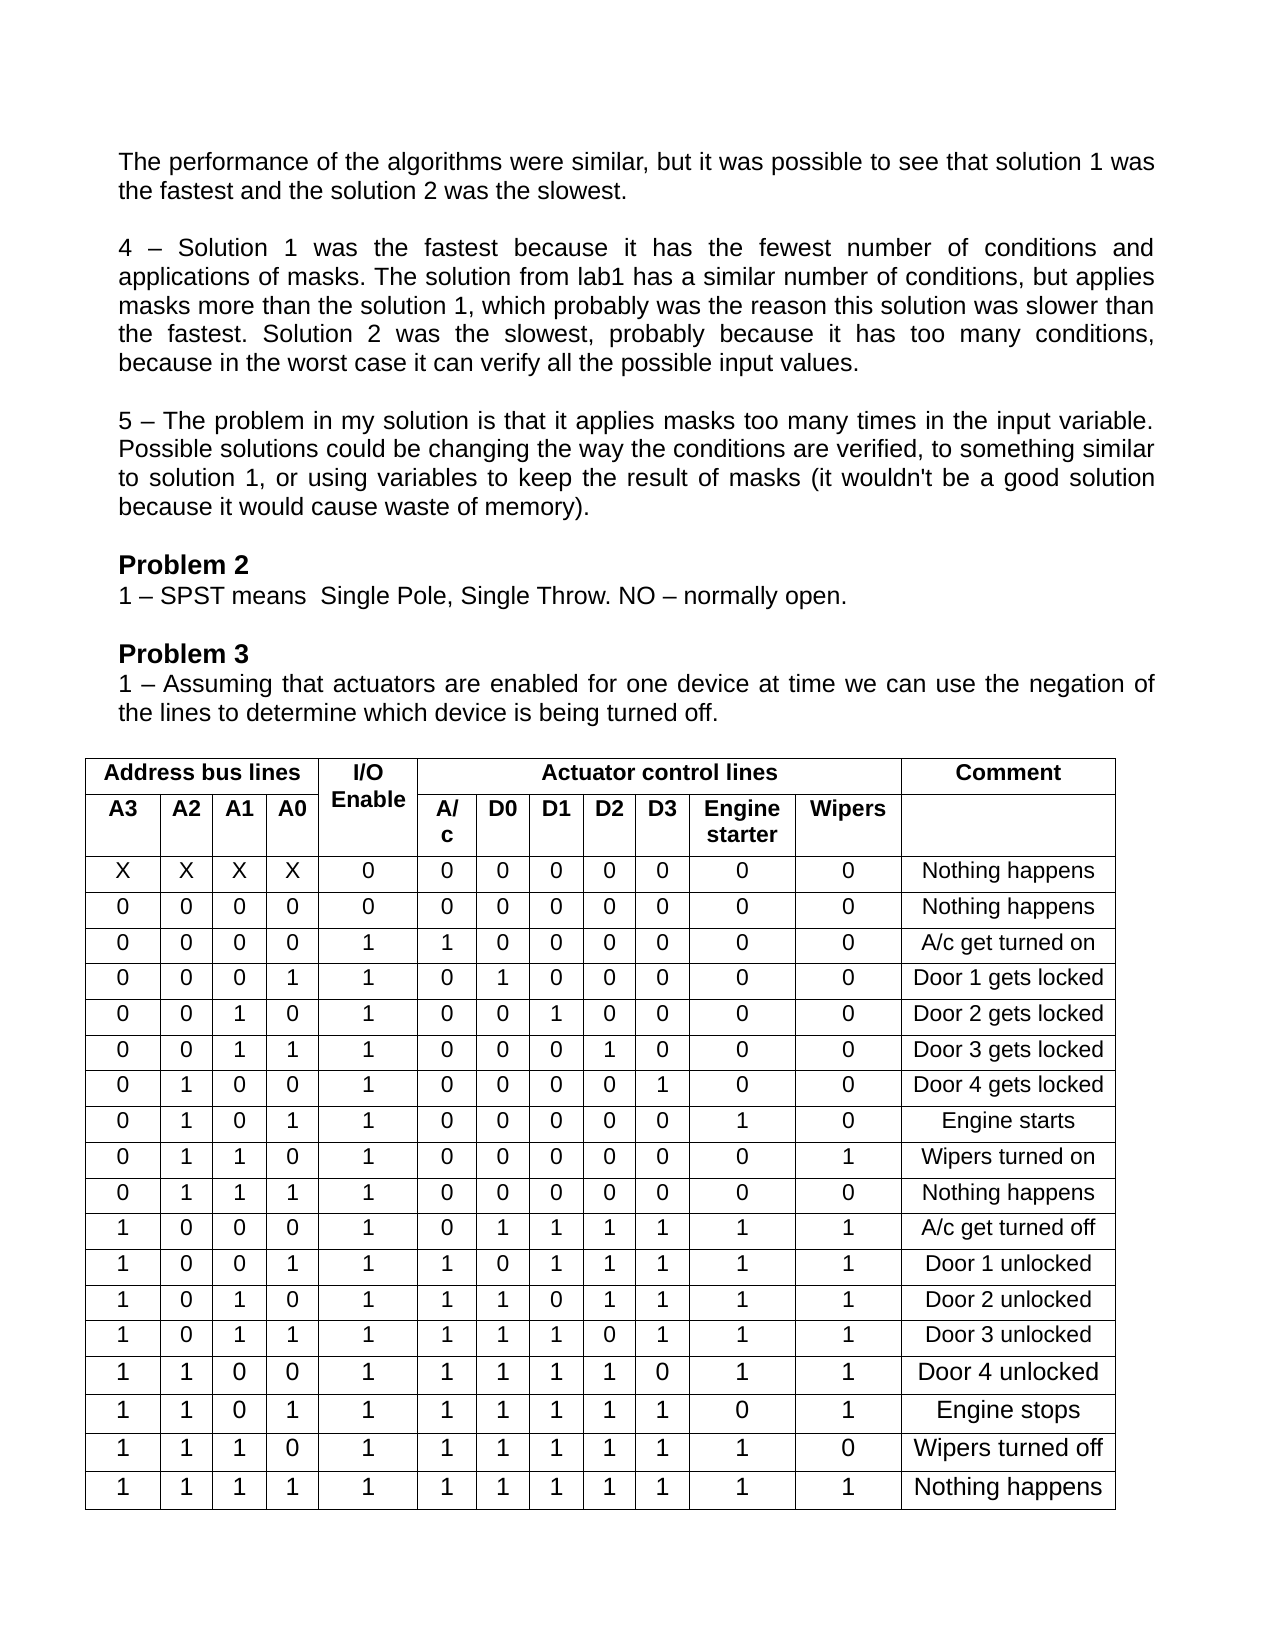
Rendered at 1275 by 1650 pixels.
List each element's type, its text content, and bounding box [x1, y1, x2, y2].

table_cell 1 [86, 1250, 160, 1285]
table_cell 0 [267, 1071, 318, 1106]
table_cell 1 [636, 1472, 689, 1509]
table_cell 0 [86, 929, 160, 963]
table_cell 1 [418, 1357, 476, 1394]
table_cell 0 [636, 1179, 689, 1213]
table_cell 0 [636, 1036, 689, 1070]
table_cell 1 [213, 1286, 266, 1320]
table_cell 1 [636, 1214, 689, 1249]
table_cell 0 [636, 1357, 689, 1394]
text Problem 3 [118, 638, 1157, 669]
table_cell 0 [530, 893, 583, 927]
table_cell 1 [636, 1286, 689, 1320]
table_cell 0 [86, 1143, 160, 1177]
table_cell 1 [796, 1395, 901, 1432]
table_cell 0 [86, 1000, 160, 1034]
table_cell 0 [418, 1214, 476, 1249]
table_cell 0 [213, 964, 266, 999]
table_cell 1 [86, 1321, 160, 1356]
table_cell D3 [636, 795, 689, 856]
table_cell 0 [161, 1000, 212, 1034]
table_cell 1 [319, 1071, 417, 1106]
table_cell 1 [477, 1286, 529, 1320]
table_cell 1 [530, 1000, 583, 1034]
table_cell X [213, 857, 266, 892]
table_cell 1 [690, 1357, 795, 1394]
table_cell 1 [418, 1250, 476, 1285]
table_cell 0 [796, 1000, 901, 1034]
table_cell 0 [796, 929, 901, 963]
table_cell A2 [161, 795, 212, 856]
table_cell 0 [161, 893, 212, 927]
table_cell Wipers [796, 795, 901, 856]
table_cell 0 [213, 1250, 266, 1285]
table_cell 1 [584, 1214, 635, 1249]
table_cell 1 [636, 1071, 689, 1106]
table_cell 0 [267, 929, 318, 963]
table_cell 0 [584, 1000, 635, 1034]
table_cell 1 [319, 1179, 417, 1213]
table_cell 1 [690, 1250, 795, 1285]
table_cell 1 [796, 1143, 901, 1177]
table_cell Wipers turned off [902, 1434, 1115, 1471]
table_cell 0 [530, 857, 583, 892]
table_cell 1 [477, 1214, 529, 1249]
table_cell 1 [584, 1472, 635, 1509]
table_cell 0 [418, 964, 476, 999]
table_cell X [267, 857, 318, 892]
table_cell 1 [530, 1357, 583, 1394]
table_cell 1 [319, 1286, 417, 1320]
table_cell 1 [213, 1143, 266, 1177]
table_cell 0 [584, 929, 635, 963]
table_cell 1 [584, 1286, 635, 1320]
table_cell 1 [319, 1395, 417, 1432]
table_cell 1 [267, 1036, 318, 1070]
table_cell X [161, 857, 212, 892]
table_cell 1 [319, 1250, 417, 1285]
table_cell 0 [796, 1434, 901, 1471]
table_cell 1 [796, 1286, 901, 1320]
table_cell 0 [584, 857, 635, 892]
table_cell 1 [213, 1179, 266, 1213]
table_cell 1 [584, 1250, 635, 1285]
table_cell 0 [418, 1143, 476, 1177]
table_cell 1 [267, 1321, 318, 1356]
table_cell D0 [477, 795, 529, 856]
table_cell 1 [584, 1357, 635, 1394]
table_cell 0 [213, 1214, 266, 1249]
table_cell 1 [418, 1434, 476, 1471]
table_cell 0 [477, 1036, 529, 1070]
table_cell 0 [213, 1071, 266, 1106]
table_cell 0 [796, 964, 901, 999]
text 1 – Assuming that actuators are enabled for one device at time we can use the negation of the lines to determine which device is being turned off. [118, 669, 1157, 727]
table_cell 0 [267, 1000, 318, 1034]
table_cell 1 [418, 1286, 476, 1320]
table_cell 1 [319, 1472, 417, 1509]
table_cell 0 [319, 893, 417, 927]
table_cell 0 [161, 1214, 212, 1249]
table_cell 1 [213, 1000, 266, 1034]
table_cell 0 [477, 1143, 529, 1177]
table_cell 1 [636, 1434, 689, 1471]
table_cell 1 [530, 1250, 583, 1285]
text Problem 2 [118, 549, 1157, 581]
table_cell 1 [161, 1143, 212, 1177]
table_cell 1 [161, 1395, 212, 1432]
table_cell 0 [690, 857, 795, 892]
table_cell 1 [418, 1395, 476, 1432]
table_cell 0 [530, 1036, 583, 1070]
table_cell 0 [213, 1357, 266, 1394]
table_cell 0 [690, 1000, 795, 1034]
table_cell 1 [584, 1434, 635, 1471]
table_cell 1 [86, 1472, 160, 1509]
table_cell 0 [267, 1357, 318, 1394]
table_header Actuator control lines [418, 759, 901, 794]
table_cell 0 [530, 964, 583, 999]
table_cell 1 [267, 1472, 318, 1509]
table_cell 0 [418, 857, 476, 892]
table_cell Nothing happens [902, 893, 1115, 927]
table_cell Door 1 gets locked [902, 964, 1115, 999]
table_cell 0 [796, 1107, 901, 1142]
table_cell 1 [690, 1321, 795, 1356]
table_cell 1 [477, 1357, 529, 1394]
table_cell Nothing happens [902, 1472, 1115, 1509]
table_cell Door 1 unlocked [902, 1250, 1115, 1285]
table_cell 1 [530, 1395, 583, 1432]
table_cell 0 [267, 893, 318, 927]
table_cell 0 [690, 1071, 795, 1106]
table_cell 1 [86, 1214, 160, 1249]
table_cell 0 [636, 893, 689, 927]
table_header Address bus lines [86, 759, 318, 794]
table_cell 0 [86, 1036, 160, 1070]
table_cell 0 [86, 964, 160, 999]
table_cell 0 [161, 1286, 212, 1320]
table_cell A0 [267, 795, 318, 856]
table_cell 1 [690, 1286, 795, 1320]
text 4 – Solution 1 was the fastest because it has the fewest number of conditions and applications of masks. The solution from lab1 has a similar number of conditions, but applies masks more than the solution 1, which probably was the reason this solution was slower than the fastest. Solution 2 was the slowest, probably because it has too many conditions, because in the worst case it can verify all the possible input values. [118, 233, 1157, 377]
table_cell 1 [530, 1434, 583, 1471]
table_cell 0 [477, 857, 529, 892]
table_cell 1 [267, 1395, 318, 1432]
table_cell 0 [690, 893, 795, 927]
table_cell 1 [213, 1036, 266, 1070]
table_cell 1 [267, 1179, 318, 1213]
table_cell [902, 795, 1115, 856]
table_cell 0 [86, 1071, 160, 1106]
table_cell Engine starter [690, 795, 795, 856]
table_cell 0 [636, 929, 689, 963]
table_cell Door 4 gets locked [902, 1071, 1115, 1106]
table_cell 0 [530, 1143, 583, 1177]
table_cell 0 [530, 1286, 583, 1320]
table_cell 0 [796, 1036, 901, 1070]
table_cell 1 [530, 1321, 583, 1356]
table_cell 0 [161, 964, 212, 999]
table_cell 0 [418, 1036, 476, 1070]
table_cell 1 [418, 929, 476, 963]
table_cell 0 [530, 1107, 583, 1142]
table_cell 1 [796, 1357, 901, 1394]
table_cell 0 [477, 1107, 529, 1142]
table_cell Door 3 gets locked [902, 1036, 1115, 1070]
table_cell 1 [636, 1321, 689, 1356]
table_cell 1 [584, 1395, 635, 1432]
table_cell 1 [418, 1321, 476, 1356]
table_cell Wipers turned on [902, 1143, 1115, 1177]
table_cell D2 [584, 795, 635, 856]
table_cell 0 [86, 1179, 160, 1213]
table_cell 0 [530, 929, 583, 963]
table_cell 0 [636, 1107, 689, 1142]
table_cell 1 [796, 1214, 901, 1249]
table_cell Engine stops [902, 1395, 1115, 1432]
table_cell 0 [86, 893, 160, 927]
text 5 – The problem in my solution is that it applies masks too many times in the input variable. Possible solutions could be changing the way the conditions are verified, to something similar to solution 1, or using variables to keep the result of masks (it wouldn't be a good solution because it would cause waste of memory). [118, 406, 1157, 521]
table_cell 1 [319, 1000, 417, 1034]
table_cell 0 [636, 1000, 689, 1034]
table_cell A/c get turned on [902, 929, 1115, 963]
table_cell A/c [418, 795, 476, 856]
table_cell 0 [267, 1286, 318, 1320]
table_cell 0 [636, 857, 689, 892]
table_cell 1 [267, 1107, 318, 1142]
table_cell Door 4 unlocked [902, 1357, 1115, 1394]
text The performance of the algorithms were similar, but it was possible to see that solution 1 was the fastest and the solution 2 was the slowest. [118, 147, 1157, 204]
table_cell 1 [213, 1434, 266, 1471]
table_cell 1 [161, 1179, 212, 1213]
table_cell Engine starts [902, 1107, 1115, 1142]
table_cell 0 [796, 893, 901, 927]
table_header I/O Enable [319, 759, 417, 856]
table_cell 1 [213, 1472, 266, 1509]
table_cell 0 [418, 1107, 476, 1142]
table_cell 1 [86, 1357, 160, 1394]
table_cell 1 [267, 964, 318, 999]
table_cell 0 [477, 1071, 529, 1106]
table_cell 0 [690, 929, 795, 963]
table_cell 1 [86, 1286, 160, 1320]
table_cell Door 2 gets locked [902, 1000, 1115, 1034]
table_cell A/c get turned off [902, 1214, 1115, 1249]
table_cell 0 [86, 1107, 160, 1142]
table_cell 0 [796, 1179, 901, 1213]
table_cell A3 [86, 795, 160, 856]
table_cell 1 [267, 1250, 318, 1285]
table_cell 1 [86, 1395, 160, 1432]
table_cell 0 [636, 964, 689, 999]
table_cell 0 [477, 1000, 529, 1034]
table_cell 0 [161, 929, 212, 963]
table_cell 0 [584, 1143, 635, 1177]
table_cell 0 [161, 1250, 212, 1285]
table_cell 1 [530, 1214, 583, 1249]
table_cell Door 2 unlocked [902, 1286, 1115, 1320]
table_cell 0 [477, 1179, 529, 1213]
table_cell 0 [584, 1107, 635, 1142]
table_cell Door 3 unlocked [902, 1321, 1115, 1356]
table_cell 0 [477, 929, 529, 963]
table_cell 1 [477, 1472, 529, 1509]
table_cell 0 [418, 893, 476, 927]
table_cell 1 [319, 1357, 417, 1394]
table_cell 0 [690, 1143, 795, 1177]
table_cell 1 [477, 964, 529, 999]
table_cell 1 [636, 1395, 689, 1432]
table_cell 0 [213, 893, 266, 927]
table_cell 1 [477, 1321, 529, 1356]
table_cell 1 [690, 1472, 795, 1509]
table_cell 1 [161, 1071, 212, 1106]
table_cell 0 [690, 1036, 795, 1070]
table_cell 1 [161, 1472, 212, 1509]
table_cell 0 [418, 1179, 476, 1213]
table_header Comment [902, 759, 1115, 794]
table_cell 1 [477, 1395, 529, 1432]
table_cell 0 [690, 1179, 795, 1213]
table_cell 1 [584, 1036, 635, 1070]
table_cell 0 [584, 1071, 635, 1106]
table_cell 1 [690, 1434, 795, 1471]
table_cell 0 [584, 964, 635, 999]
table_cell 1 [796, 1321, 901, 1356]
table_cell 1 [319, 1143, 417, 1177]
table_cell 0 [796, 1071, 901, 1106]
table_cell 1 [213, 1321, 266, 1356]
table_cell 0 [530, 1179, 583, 1213]
table_cell 0 [213, 929, 266, 963]
table_cell 1 [418, 1472, 476, 1509]
text 1 – SPST means Single Pole, Single Throw. NO – normally open. [118, 581, 1157, 609]
table_cell 1 [530, 1472, 583, 1509]
table_cell 1 [319, 1434, 417, 1471]
table_cell 1 [477, 1434, 529, 1471]
table_cell 1 [319, 1214, 417, 1249]
table_cell 0 [584, 1321, 635, 1356]
table_cell 0 [418, 1000, 476, 1034]
table_cell 0 [267, 1434, 318, 1471]
table_cell D1 [530, 795, 583, 856]
table_cell 1 [161, 1357, 212, 1394]
table_cell 0 [161, 1036, 212, 1070]
table_cell A1 [213, 795, 266, 856]
table_cell 0 [530, 1071, 583, 1106]
table_cell 0 [161, 1321, 212, 1356]
table_cell 0 [796, 857, 901, 892]
table_cell 1 [319, 1107, 417, 1142]
table_cell 0 [213, 1395, 266, 1432]
table_cell 1 [319, 1036, 417, 1070]
table_cell 0 [690, 1395, 795, 1432]
table_cell 1 [796, 1250, 901, 1285]
table_cell 0 [213, 1107, 266, 1142]
table_cell 0 [690, 964, 795, 999]
table_cell 0 [477, 1250, 529, 1285]
table_cell 0 [477, 893, 529, 927]
table_cell 0 [319, 857, 417, 892]
table_cell 1 [161, 1107, 212, 1142]
table_cell 0 [418, 1071, 476, 1106]
table_cell 0 [584, 893, 635, 927]
table_cell 1 [690, 1214, 795, 1249]
table_cell 1 [86, 1434, 160, 1471]
table_cell 0 [267, 1143, 318, 1177]
table_cell 1 [796, 1472, 901, 1509]
table_cell 1 [690, 1107, 795, 1142]
table_cell 1 [319, 1321, 417, 1356]
table_cell 0 [584, 1179, 635, 1213]
table_cell Nothing happens [902, 1179, 1115, 1213]
table_cell 1 [319, 929, 417, 963]
table_cell 1 [319, 964, 417, 999]
table_cell 0 [636, 1143, 689, 1177]
table_cell Nothing happens [902, 857, 1115, 892]
table_cell X [86, 857, 160, 892]
table_cell 1 [636, 1250, 689, 1285]
table_cell 1 [161, 1434, 212, 1471]
table_cell 0 [267, 1214, 318, 1249]
